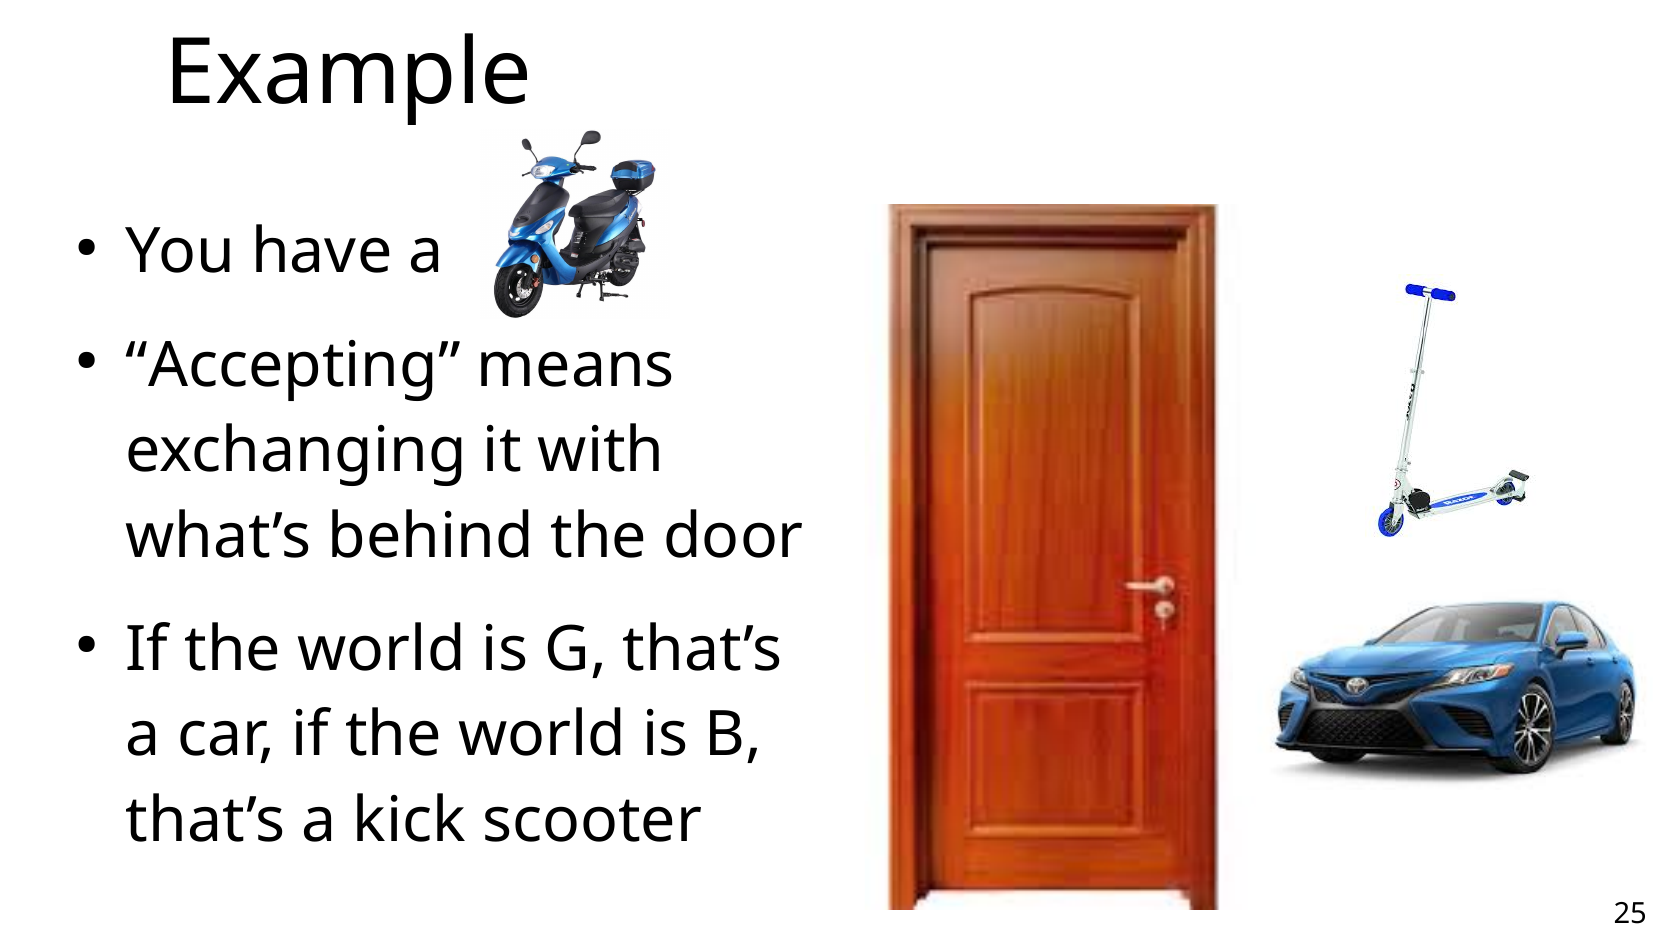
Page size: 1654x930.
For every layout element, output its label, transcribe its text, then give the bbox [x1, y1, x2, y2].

picture [864, 204, 1654, 910]
picture [1365, 274, 1541, 541]
title Example [82, 1, 616, 135]
picture [480, 129, 670, 319]
list You have a “Accepting” means exchanging it with what’s behind the door If the world is G, that’s a car, if the world is B, that’s a kick scooter [58, 205, 826, 868]
